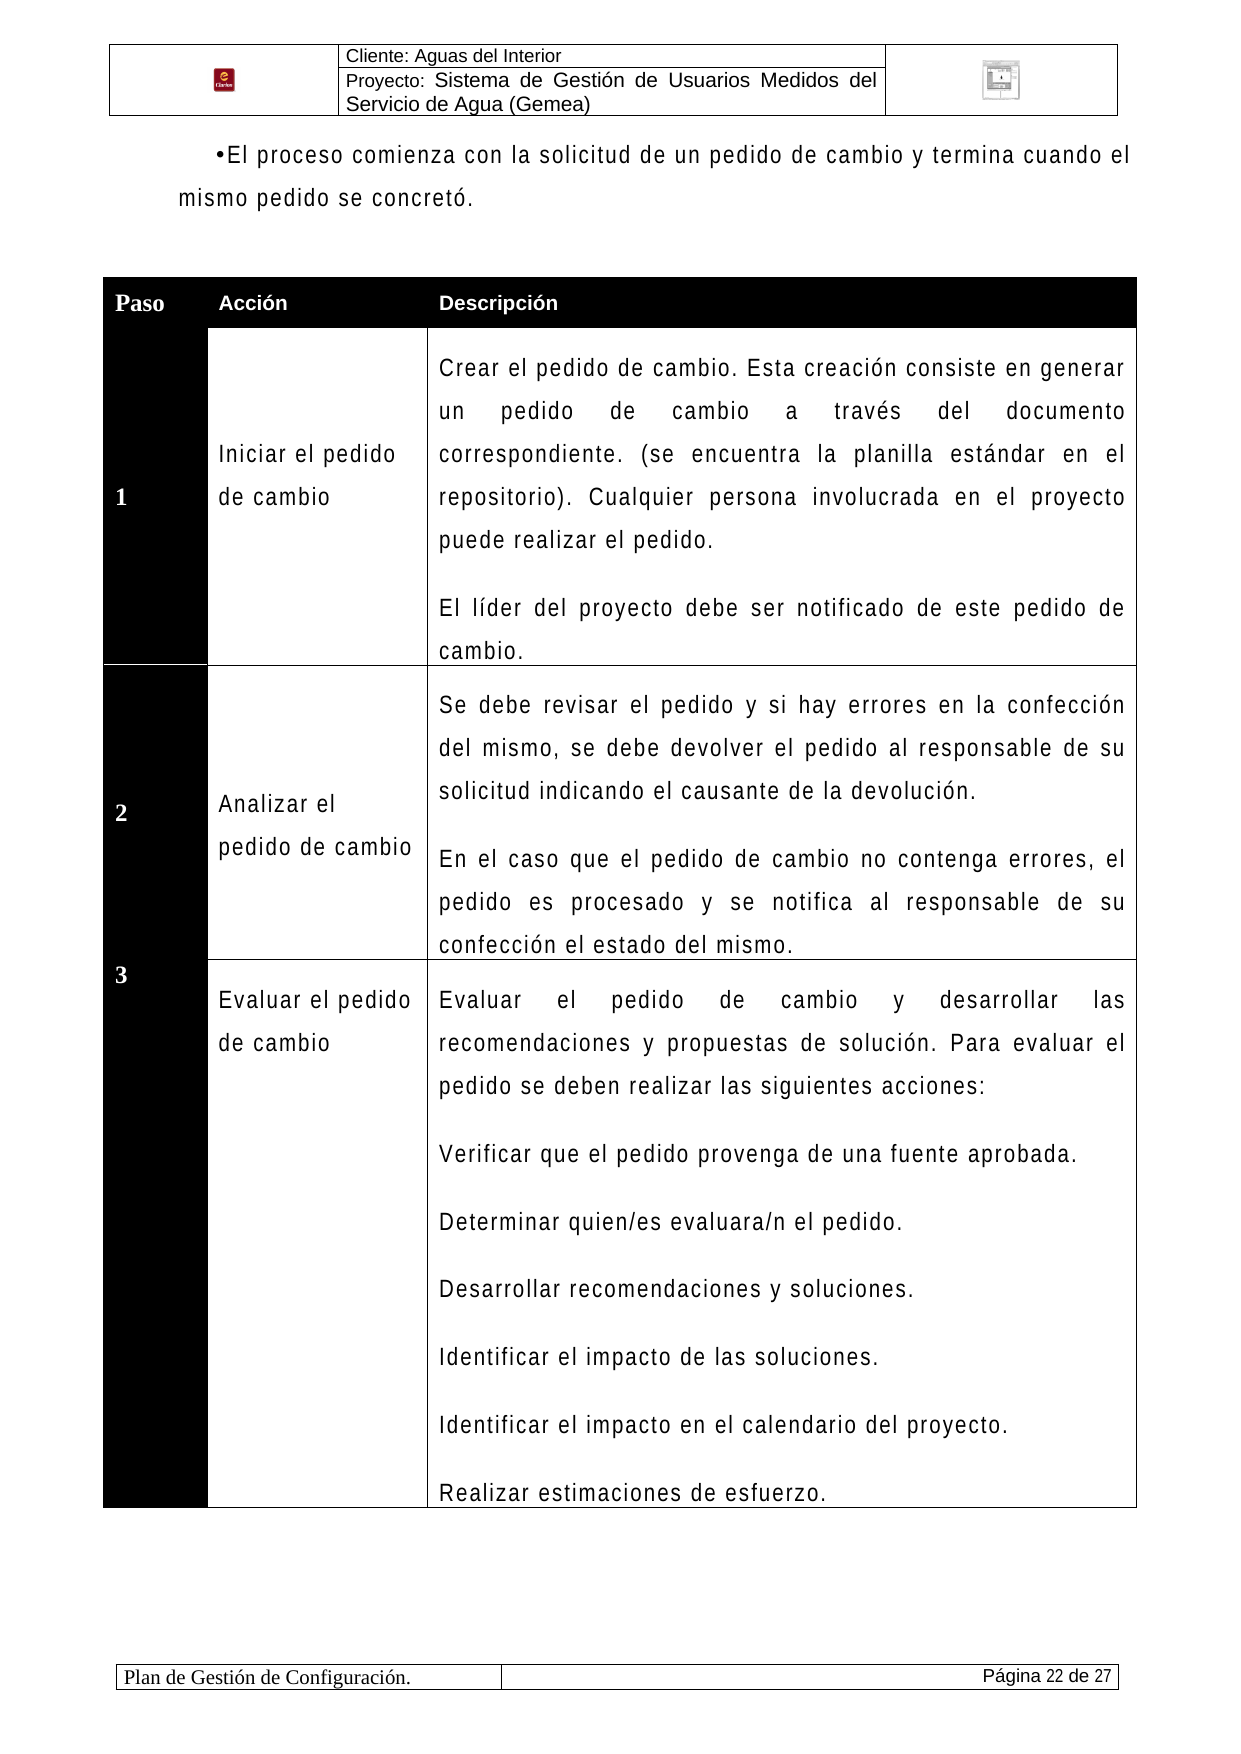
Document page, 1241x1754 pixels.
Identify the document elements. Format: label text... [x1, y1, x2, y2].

table_cell Se debe revisar el pedido y si hay errores en la confección del mismo, se debe devolver el pedido al responsable de su solicitud indicando el causante de la devolución. En el caso que el pedido de cambio no contenga errores, el pedido es procesado y se notifica al responsable de su confección el estado del mismo. [428, 666, 1136, 959]
list El proceso comienza con la solicitud de un pedido de cambio y termina cuando el mismo pedido se concretó. [178, 140, 1131, 212]
table_header Paso [104, 278, 207, 327]
table_cell Analizar el pedido de cambio [208, 666, 427, 959]
picture [207, 67, 241, 93]
table_header Acción [208, 278, 427, 327]
table_cell Evaluar el pedido de cambio y desarrollar las recomendaciones y propuestas de solución. Para evaluar el pedido se deben realizar las siguientes acciones: Verificar que el pedido provenga de una fuente aprobada. Determinar quien/es evaluara/n el pedido. Desarrollar recomendaciones y soluciones. Identificar el impacto de las soluciones. Identificar el impacto en el calendario del proyecto. Realizar estimaciones de esfuerzo. [428, 960, 1136, 1507]
table_cell 2 [104, 666, 207, 959]
table_cell 1 [104, 328, 207, 664]
table_header Descripción [428, 278, 1136, 327]
table_cell Iniciar el pedido de cambio [208, 328, 427, 664]
table_cell 3 [104, 960, 207, 1507]
table_cell Crear el pedido de cambio. Esta creación consiste en generar un pedido de cambio a través del documento correspondiente. (se encuentra la planilla estándar en el repositorio). Cualquier persona involucrada en el proyecto puede realizar el pedido. El líder del proyecto debe ser notificado de este pedido de cambio. [428, 328, 1136, 664]
table_cell Evaluar el pedido de cambio [208, 960, 427, 1507]
